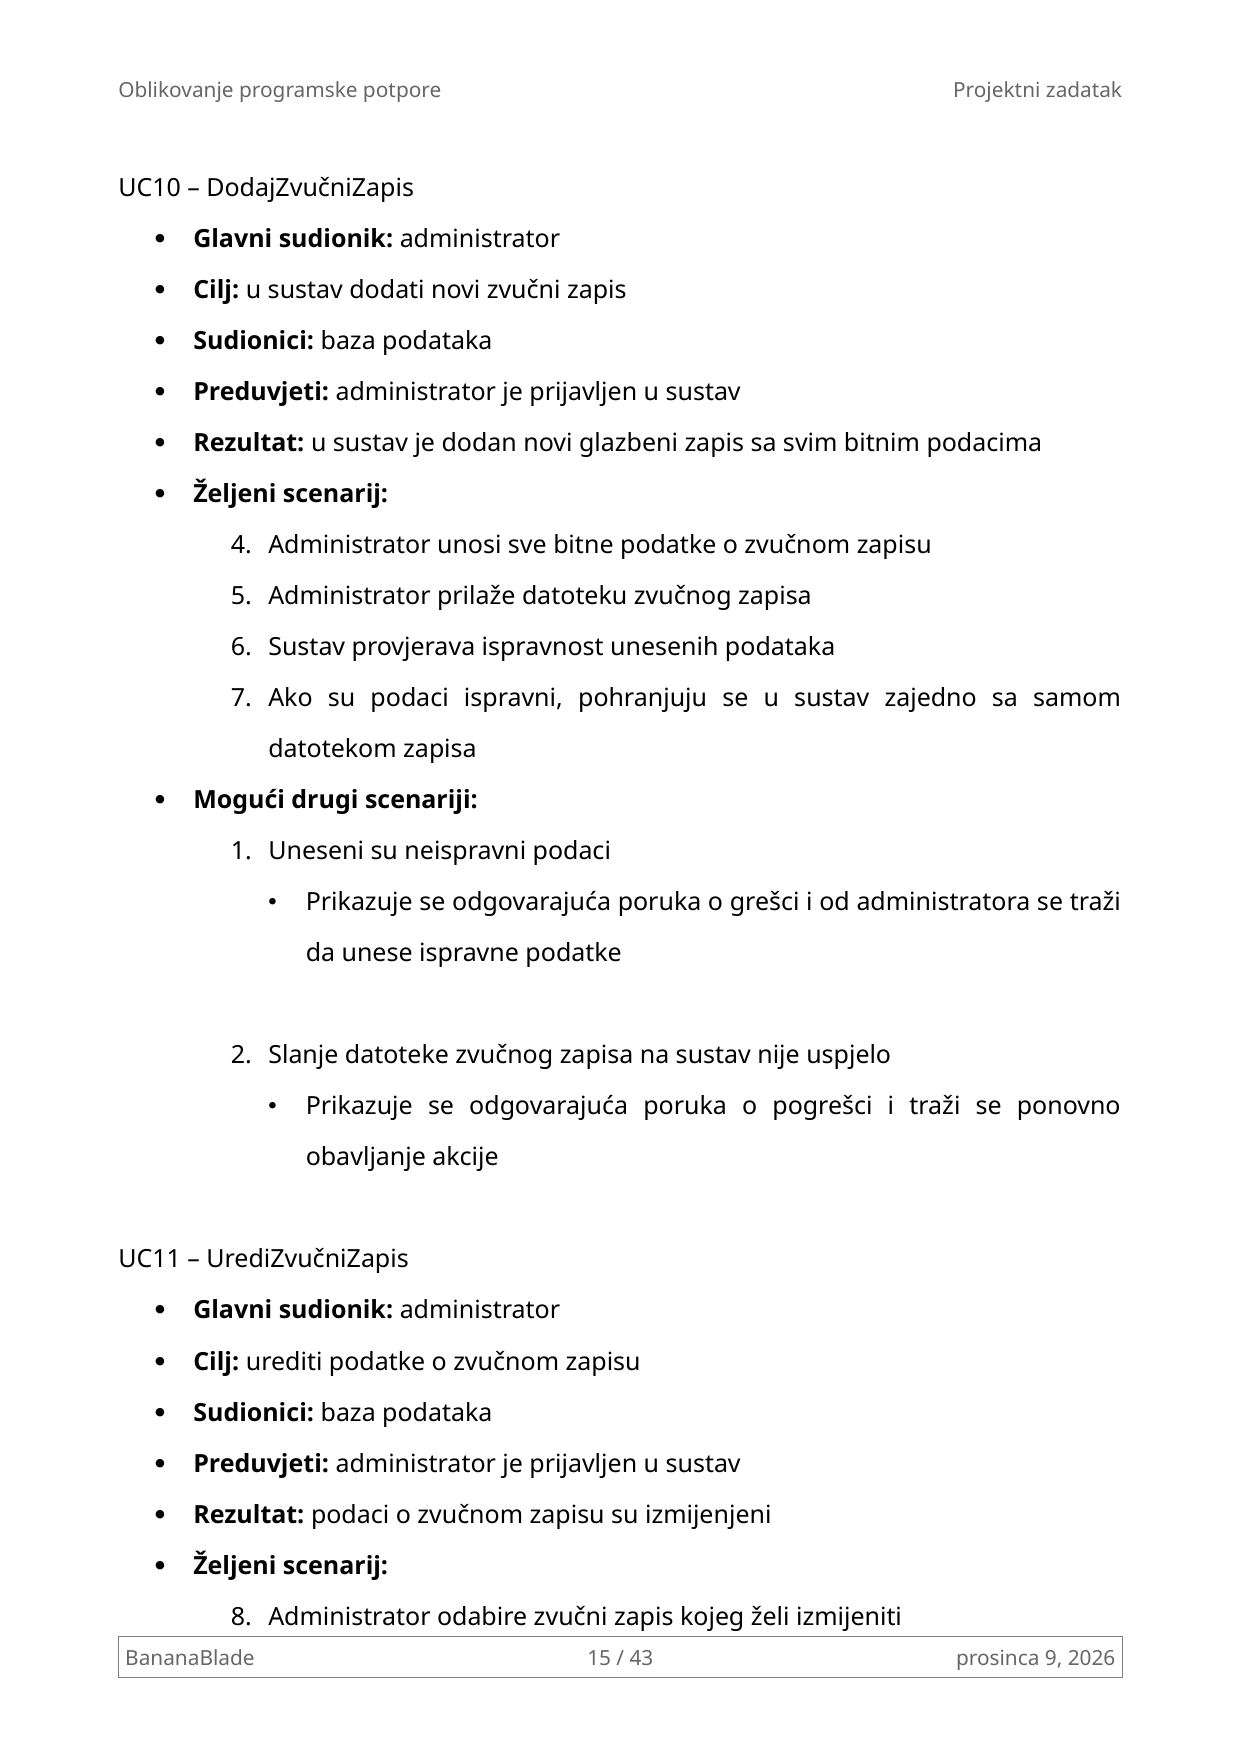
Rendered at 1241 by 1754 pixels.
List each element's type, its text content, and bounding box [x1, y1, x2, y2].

list Administrator prilaže datoteku zvučnog zapisa [231, 577, 1122, 612]
list Sudionici: baza podataka [156, 322, 1122, 356]
list Preduvjeti: administrator je prijavljen u sustav [156, 1445, 1122, 1479]
list Željeni scenarij: [156, 1547, 1122, 1581]
list Glavni sudionik: administrator [156, 220, 1122, 254]
list Slanje datoteke zvučnog zapisa na sustav nije uspjelo [231, 1037, 1122, 1071]
list Ako su podaci ispravni, pohranjuju se u sustav zajedno sa samom datotekom zapisa [231, 679, 1122, 765]
list Glavni sudionik: administrator [156, 1292, 1122, 1326]
list Željeni scenarij: [156, 475, 1122, 509]
list Mogući drugi scenariji: [156, 782, 1122, 816]
list Administrator odabire zvučni zapis kojeg želi izmijeniti [231, 1598, 1122, 1632]
list Prikazuje se odgovarajuća poruka o pogrešci i traži se ponovno obavljanje akcije [268, 1088, 1122, 1173]
text UC10 – DodajZvučniZapis [118, 169, 1122, 203]
list Sustav provjerava ispravnost unesenih podataka [231, 628, 1122, 663]
list Rezultat: u sustav je dodan novi glazbeni zapis sa svim bitnim podacima [156, 424, 1122, 458]
list Preduvjeti: administrator je prijavljen u sustav [156, 373, 1122, 407]
list Cilj: urediti podatke o zvučnom zapisu [156, 1343, 1122, 1377]
list Uneseni su neispravni podaci [231, 833, 1122, 867]
list Sudionici: baza podataka [156, 1394, 1122, 1428]
list Prikazuje se odgovarajuća poruka o grešci i od administratora se traži da unese ispravne podatke [268, 884, 1122, 969]
text UC11 – UrediZvučniZapis [118, 1241, 1122, 1275]
list Rezultat: podaci o zvučnom zapisu su izmijenjeni [156, 1496, 1122, 1530]
list Cilj: u sustav dodati novi zvučni zapis [156, 271, 1122, 305]
list Administrator unosi sve bitne podatke o zvučnom zapisu [231, 526, 1122, 561]
